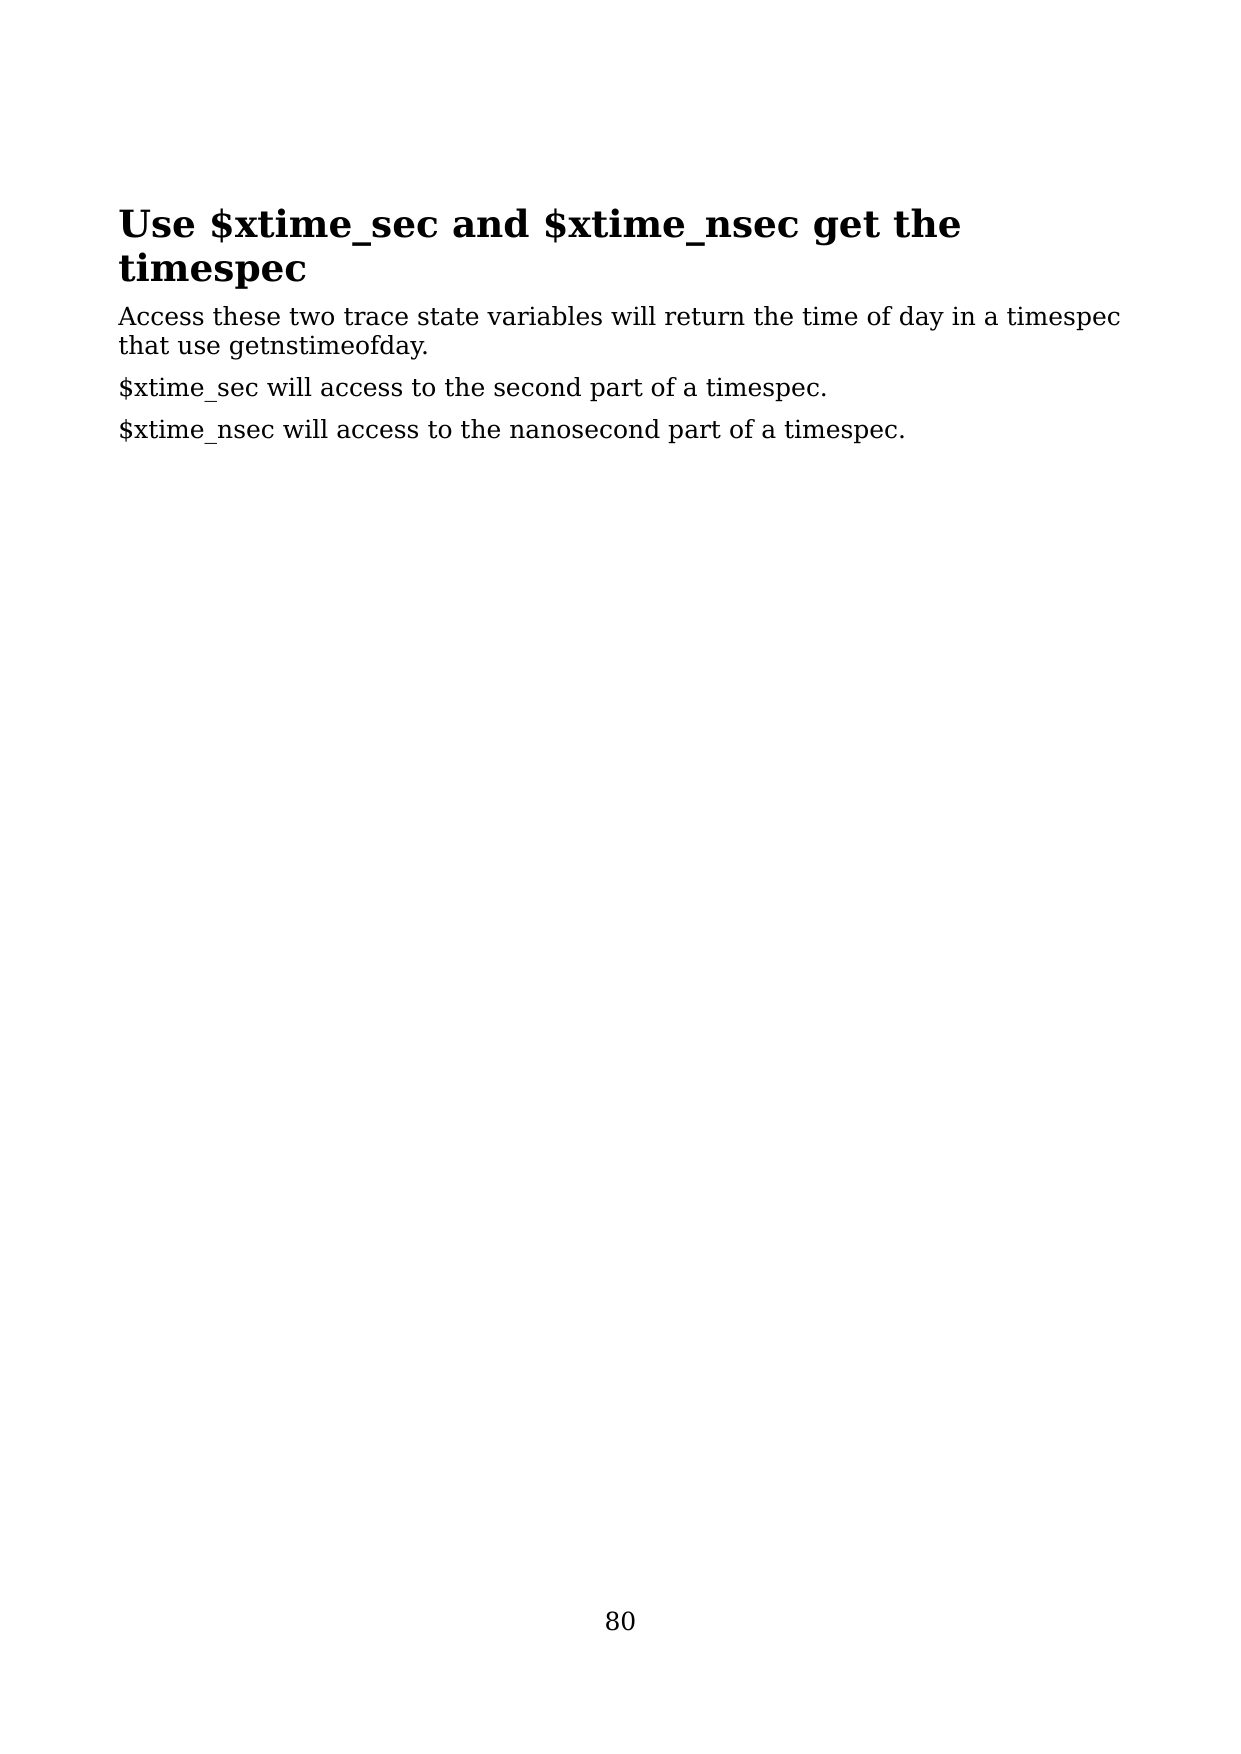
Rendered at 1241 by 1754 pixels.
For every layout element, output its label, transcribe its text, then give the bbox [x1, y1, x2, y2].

text Access these two trace state variables will return the time of day in a timespec that use getnstimeofday. [118, 302, 1122, 361]
subtitle Use $xtime_sec and $xtime_nsec get the timespec [118, 202, 1122, 290]
text $xtime_nsec will access to the nanosecond part of a timespec. [118, 415, 1122, 444]
text $xtime_sec will access to the second part of a timespec. [118, 373, 1122, 402]
